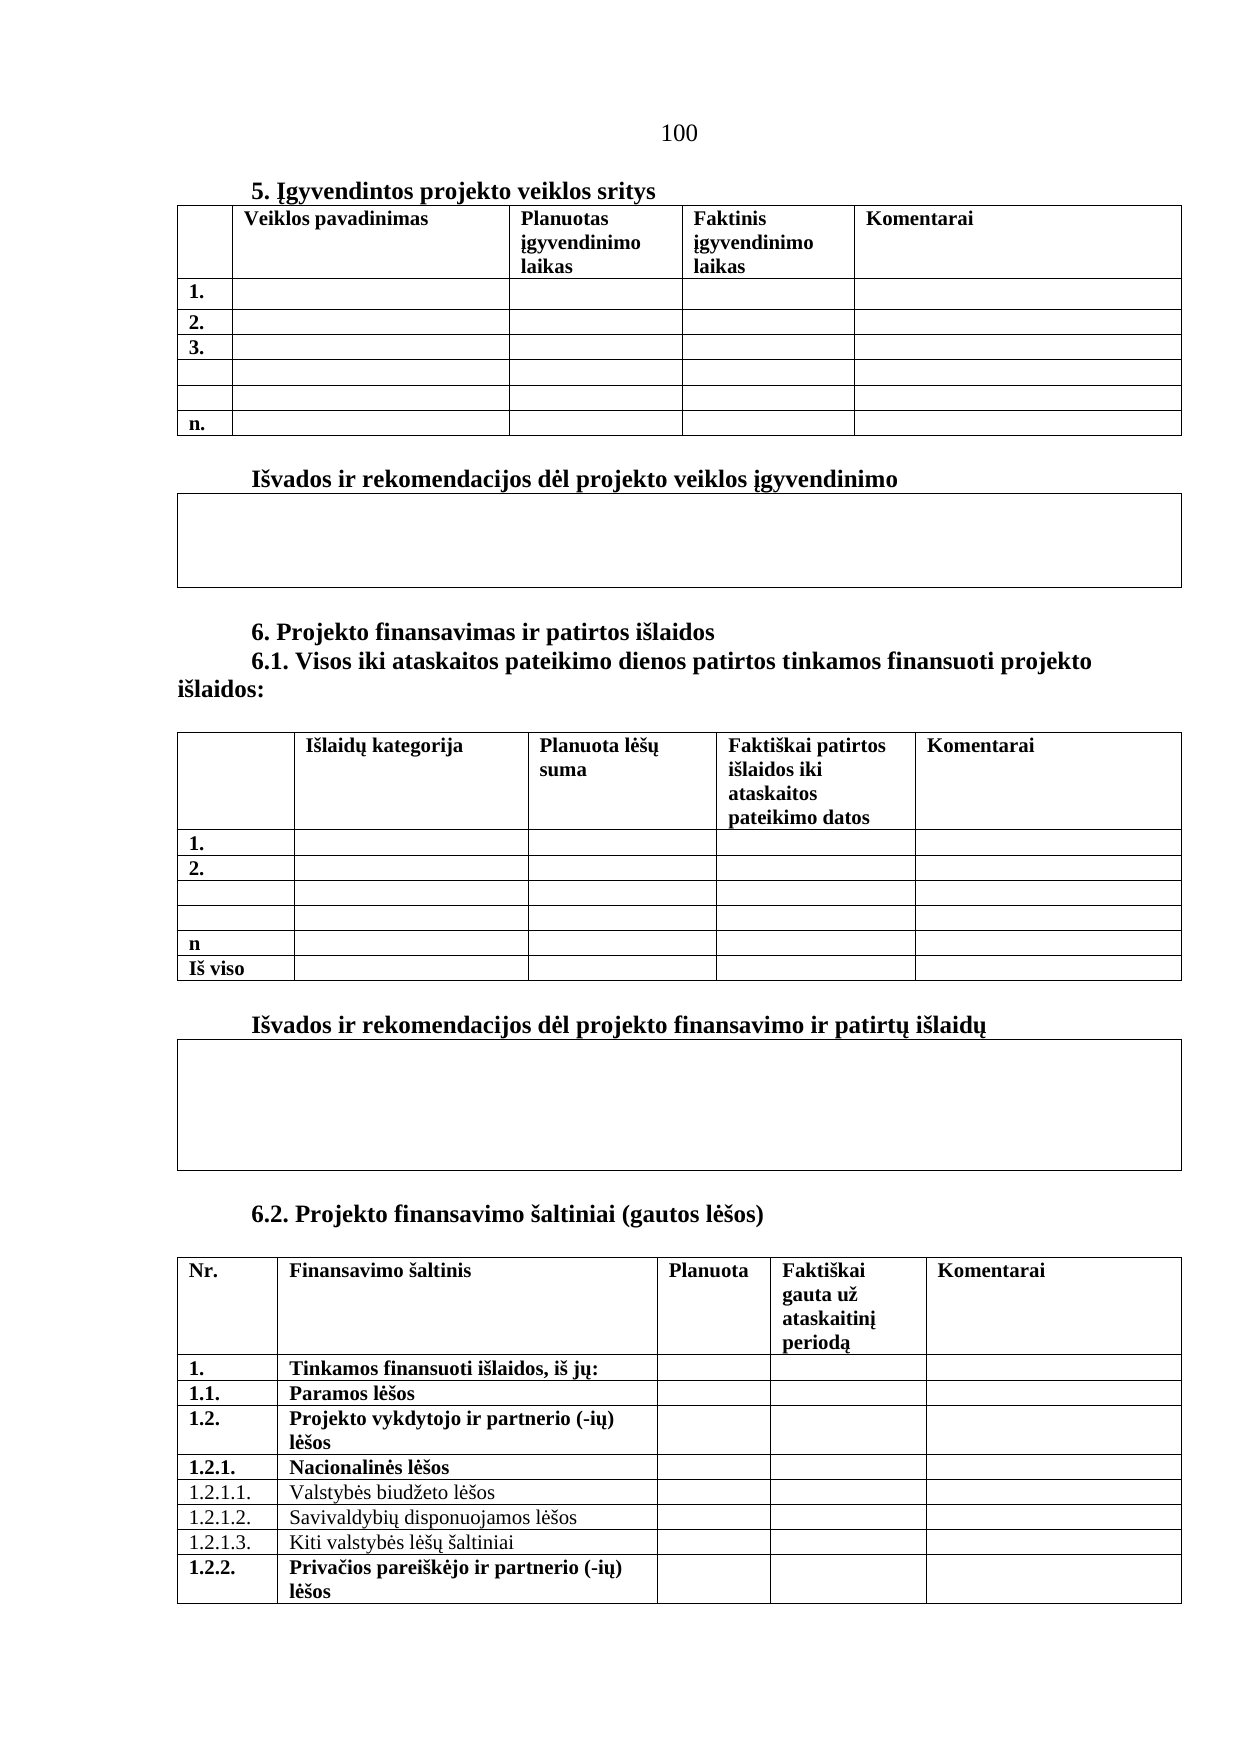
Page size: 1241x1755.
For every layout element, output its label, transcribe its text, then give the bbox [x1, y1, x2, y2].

table_cell [510, 279, 682, 309]
table_header Veiklos pavadinimas [233, 206, 509, 278]
table_cell [683, 411, 854, 435]
table_cell [927, 1381, 1181, 1404]
table_cell [529, 830, 716, 854]
table_cell [683, 279, 854, 309]
table_cell [916, 881, 1181, 905]
table_cell 1.2.2. [178, 1555, 277, 1603]
table_header Faktiškai patirtos išlaidos iki ataskaitos pateikimo datos [717, 733, 915, 829]
table_cell [916, 906, 1181, 930]
table_cell [927, 1480, 1181, 1504]
table_cell [927, 1355, 1181, 1379]
table_cell [178, 386, 232, 409]
table_cell [295, 856, 528, 879]
table_header Finansavimo šaltinis [278, 1258, 657, 1354]
table_cell 3. [178, 335, 232, 359]
table_cell [855, 279, 1181, 309]
table_cell [658, 1480, 770, 1504]
table_header Faktinis įgyvendinimo laikas [683, 206, 854, 278]
table_cell [295, 881, 528, 905]
table_cell [927, 1505, 1181, 1529]
table_cell [510, 335, 682, 359]
table_cell [233, 279, 509, 309]
table_cell Kiti valstybės lėšų šaltiniai [278, 1530, 657, 1554]
table_cell [510, 411, 682, 435]
table_cell [927, 1455, 1181, 1479]
table_cell [658, 1381, 770, 1404]
table_cell [658, 1455, 770, 1479]
table_header [178, 733, 294, 829]
table_cell [683, 360, 854, 384]
table_cell [771, 1455, 926, 1479]
table_cell [683, 310, 854, 334]
table_header Komentarai [927, 1258, 1181, 1354]
table_cell [717, 956, 915, 980]
table_cell [529, 881, 716, 905]
table_cell [683, 335, 854, 359]
table_cell [529, 906, 716, 930]
text Išvados ir rekomendacijos dėl projekto finansavimo ir patirtų išlaidų [177, 1010, 1181, 1038]
table_cell [717, 906, 915, 930]
table_cell [916, 931, 1181, 955]
table_header Planuota lėšų suma [529, 733, 716, 829]
table_header Komentarai [916, 733, 1181, 829]
table_cell Paramos lėšos [278, 1381, 657, 1404]
table_cell [510, 386, 682, 409]
table_cell [295, 931, 528, 955]
table_cell [510, 360, 682, 384]
table_cell [927, 1530, 1181, 1554]
table_cell [233, 411, 509, 435]
table_cell [927, 1555, 1181, 1603]
table_cell [658, 1406, 770, 1454]
table_cell 1. [178, 1355, 277, 1379]
table_cell [771, 1480, 926, 1504]
table_cell 1.2.1.2. [178, 1505, 277, 1529]
table_cell [771, 1355, 926, 1379]
text 6. Projekto finansavimas ir patirtos išlaidos [177, 617, 1181, 646]
table_cell [916, 956, 1181, 980]
table_cell [717, 881, 915, 905]
table_cell [771, 1555, 926, 1603]
table_cell [855, 360, 1181, 384]
text 6.1. Visos iki ataskaitos pateikimo dienos patirtos tinkamos finansuoti projekto išlaidos: [177, 646, 1181, 703]
table_cell [233, 360, 509, 384]
table_header Nr. [178, 1258, 277, 1354]
table_header Faktiškai gauta už ataskaitinį periodą [771, 1258, 926, 1354]
table_cell [233, 386, 509, 409]
table_cell [178, 360, 232, 384]
table_cell [927, 1406, 1181, 1454]
table_cell [717, 856, 915, 879]
table_cell [771, 1381, 926, 1404]
table_cell [771, 1505, 926, 1529]
table_cell [683, 386, 854, 409]
table_cell [529, 931, 716, 955]
table_cell [658, 1355, 770, 1379]
table_cell [771, 1406, 926, 1454]
table_header Komentarai [855, 206, 1181, 278]
table_cell [178, 906, 294, 930]
table_cell 1. [178, 830, 294, 854]
table_cell [295, 956, 528, 980]
table_cell [233, 335, 509, 359]
table_cell [855, 411, 1181, 435]
table_cell [529, 956, 716, 980]
table_cell [771, 1530, 926, 1554]
table_cell Savivaldybių disponuojamos lėšos [278, 1505, 657, 1529]
table_cell [658, 1530, 770, 1554]
text Išvados ir rekomendacijos dėl projekto veiklos įgyvendinimo [177, 464, 1181, 493]
text 5. Įgyvendintos projekto veiklos sritys [177, 176, 1181, 205]
table_cell [916, 856, 1181, 879]
table_header [178, 206, 232, 278]
table_cell [658, 1505, 770, 1529]
table_cell [510, 310, 682, 334]
table_cell Valstybės biudžeto lėšos [278, 1480, 657, 1504]
table_cell Iš viso [178, 956, 294, 980]
table_cell Tinkamos finansuoti išlaidos, iš jų: [278, 1355, 657, 1379]
table_cell [717, 830, 915, 854]
table_cell 2. [178, 856, 294, 879]
table_cell 2. [178, 310, 232, 334]
table_header [178, 494, 1181, 587]
table_cell n. [178, 411, 232, 435]
table_cell [529, 856, 716, 879]
table_cell 1. [178, 279, 232, 309]
text 6.2. Projekto finansavimo šaltiniai (gautos lėšos) [177, 1199, 1181, 1228]
table_header Planuotas įgyvendinimo laikas [510, 206, 682, 278]
table_cell 1.2. [178, 1406, 277, 1454]
table_header Planuota [658, 1258, 770, 1354]
table_cell [855, 335, 1181, 359]
table_cell Nacionalinės lėšos [278, 1455, 657, 1479]
table_cell [295, 906, 528, 930]
table_cell Projekto vykdytojo ir partnerio (-ių) lėšos [278, 1406, 657, 1454]
table_cell 1.2.1.3. [178, 1530, 277, 1554]
table_cell 1.1. [178, 1381, 277, 1404]
table_header Išlaidų kategorija [295, 733, 528, 829]
table_cell [178, 881, 294, 905]
table_cell [233, 310, 509, 334]
table_cell [916, 830, 1181, 854]
table_cell 1.2.1.1. [178, 1480, 277, 1504]
table_cell 1.2.1. [178, 1455, 277, 1479]
table_cell [658, 1555, 770, 1603]
table_cell n [178, 931, 294, 955]
table_cell [717, 931, 915, 955]
table_header [178, 1040, 1181, 1170]
table_cell [855, 310, 1181, 334]
table_cell [295, 830, 528, 854]
table_cell [855, 386, 1181, 409]
table_cell Privačios pareiškėjo ir partnerio (-ių) lėšos [278, 1555, 657, 1603]
